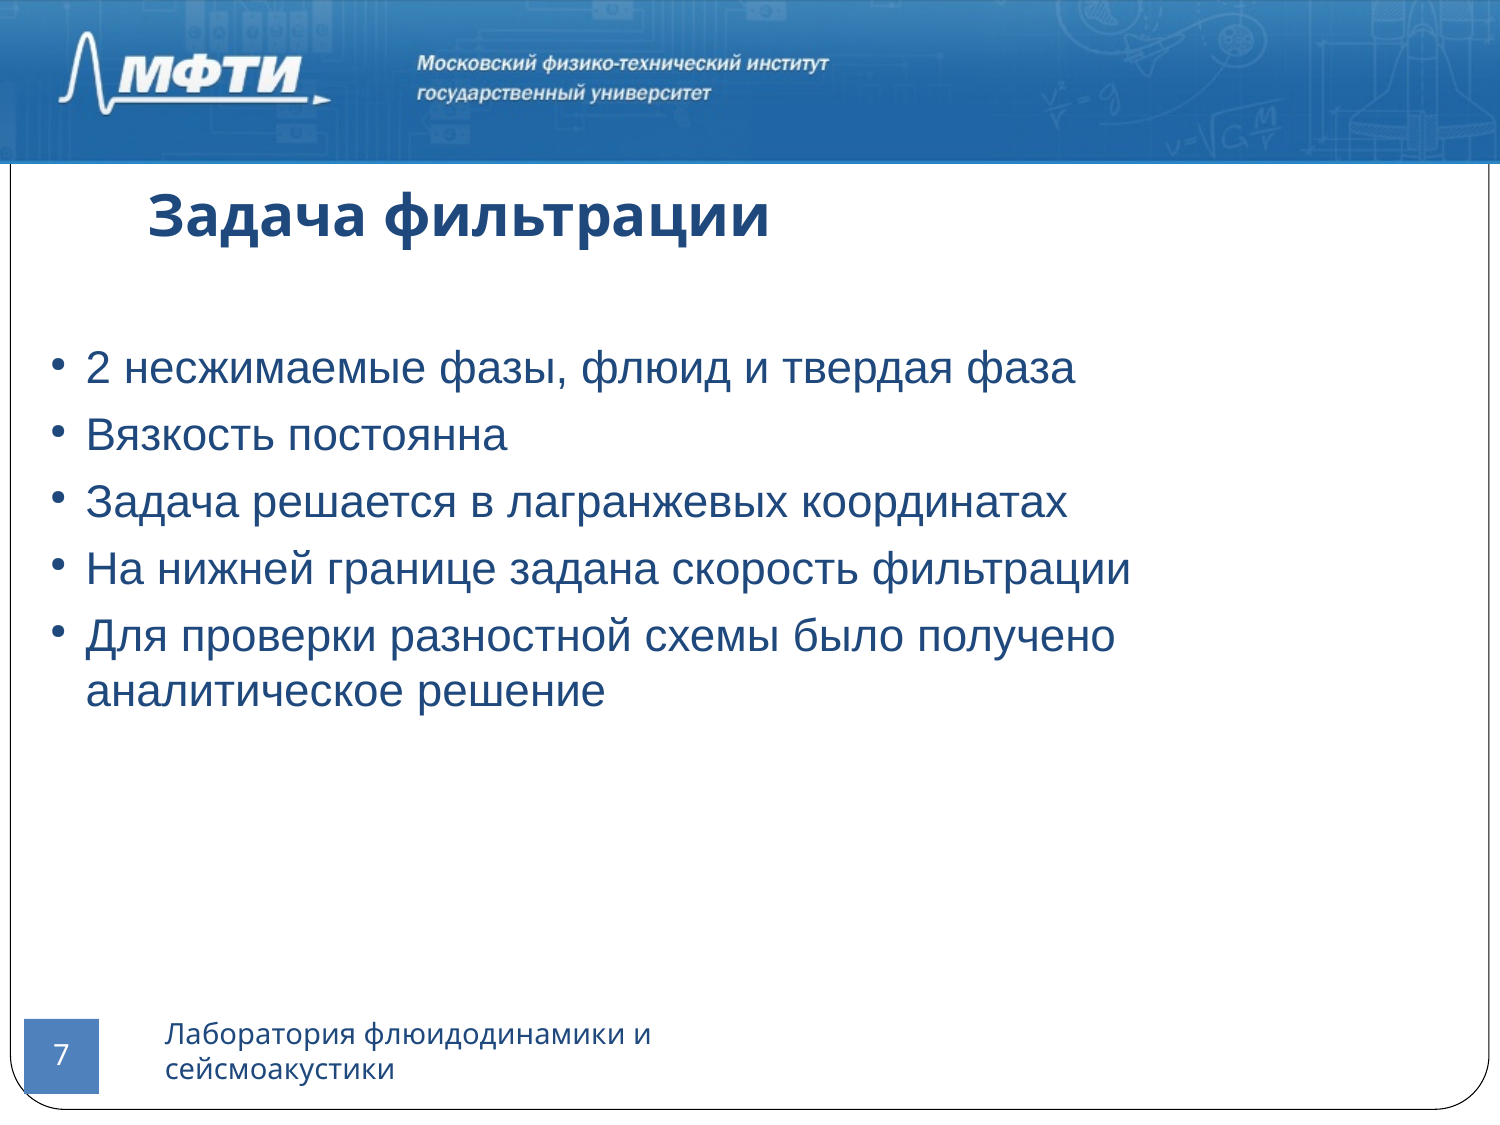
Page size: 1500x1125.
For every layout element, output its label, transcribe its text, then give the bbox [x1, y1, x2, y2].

text_box 2 несжимаемые фазы, флюид и твердая фаза Вязкость постоянна Задача решается в лагранжевых координатах На нижней границе задана скорость фильтрации Для проверки разностной схемы было получено аналитическое решение [35, 330, 1359, 842]
text_box Задача фильтрации [147, 160, 1425, 265]
text_box [24, 1018, 99, 1094]
text_box Лаборатория флюидодинамики и сейсмоакустики [150, 1012, 880, 1088]
picture [0, 0, 1500, 164]
